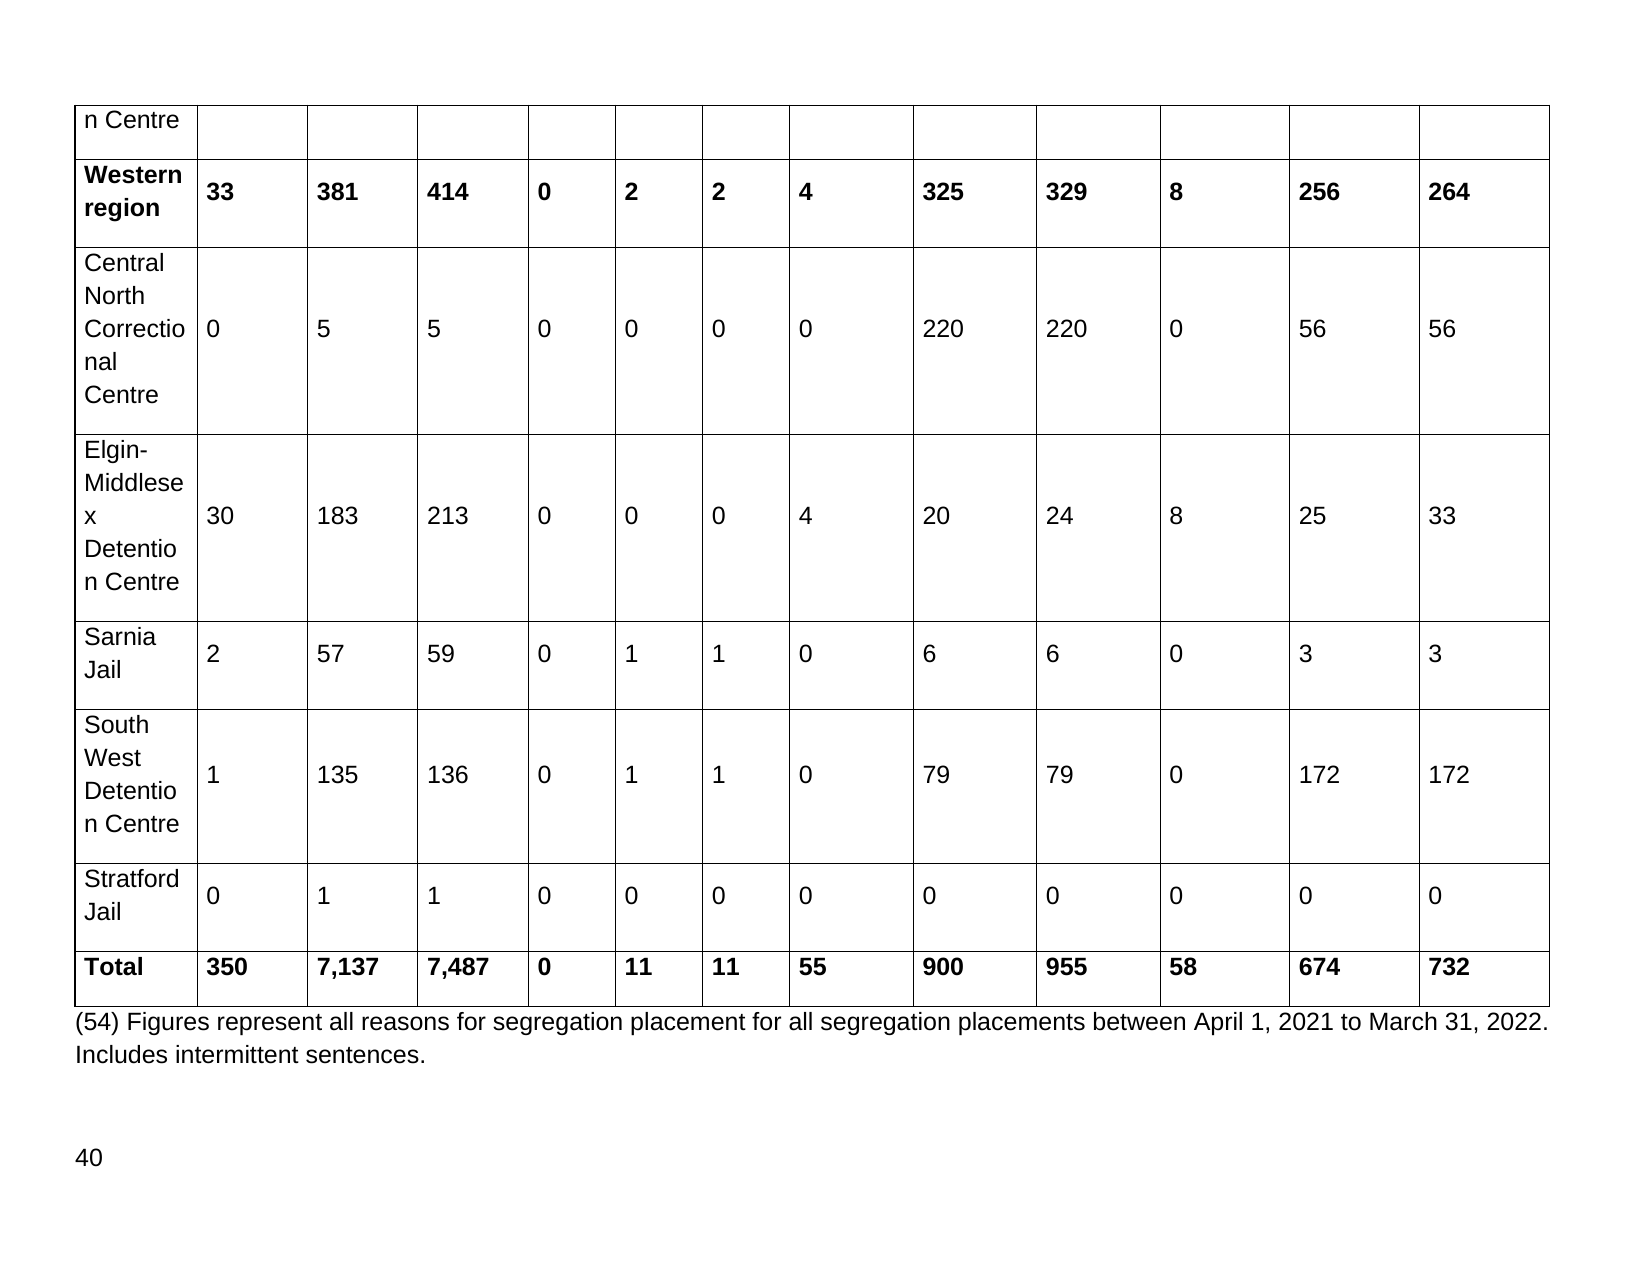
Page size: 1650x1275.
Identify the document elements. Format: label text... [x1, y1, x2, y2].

text (54) Figures represent all reasons for segregation placement for all segregation placements between April 1, 2021 to March 31, 2022. Includes intermittent sentences. [75, 1007, 1575, 1069]
table_cell 1 [616, 622, 702, 709]
table_cell 33 [198, 160, 307, 247]
table_cell 7,487 [418, 952, 528, 1006]
table_cell [308, 106, 417, 159]
table_cell 0 [529, 864, 615, 951]
table_cell 5 [308, 248, 417, 434]
table_cell 256 [1290, 160, 1419, 247]
table_cell [1290, 106, 1419, 159]
table_cell 264 [1420, 160, 1549, 247]
table_cell 0 [616, 435, 702, 621]
table_cell 955 [1037, 952, 1160, 1006]
table_cell 1 [198, 710, 307, 863]
table_cell 6 [914, 622, 1036, 709]
table_cell 0 [790, 710, 913, 863]
table_cell 5 [418, 248, 528, 434]
table_cell South West Detention Centre [76, 710, 197, 863]
table_cell Total [76, 952, 197, 1006]
table_cell 1 [418, 864, 528, 951]
table_cell 33 [1420, 435, 1549, 621]
table_cell 0 [198, 248, 307, 434]
table_cell 4 [790, 435, 913, 621]
table_cell 220 [1037, 248, 1160, 434]
table_cell 0 [529, 435, 615, 621]
table_cell 58 [1161, 952, 1289, 1006]
table_cell 0 [790, 622, 913, 709]
table_cell 2 [616, 160, 702, 247]
table_cell 0 [529, 160, 615, 247]
table_cell 4 [790, 160, 913, 247]
table_cell 0 [1161, 864, 1289, 951]
table_cell [529, 106, 615, 159]
table_cell 3 [1420, 622, 1549, 709]
table_cell [1161, 106, 1289, 159]
table_cell 0 [529, 248, 615, 434]
table_cell 0 [914, 864, 1036, 951]
table_cell 0 [1037, 864, 1160, 951]
table_cell 8 [1161, 435, 1289, 621]
table_cell [914, 106, 1036, 159]
table_cell 1 [308, 864, 417, 951]
table_cell 3 [1290, 622, 1419, 709]
table_cell 11 [703, 952, 789, 1006]
table_cell 414 [418, 160, 528, 247]
table_cell Sarnia Jail [76, 622, 197, 709]
table_cell 55 [790, 952, 913, 1006]
table_cell 329 [1037, 160, 1160, 247]
table_cell [418, 106, 528, 159]
table_cell 0 [1420, 864, 1549, 951]
table_cell 136 [418, 710, 528, 863]
table_cell [616, 106, 702, 159]
table_cell 0 [1161, 710, 1289, 863]
table_cell [790, 106, 913, 159]
table_cell 1 [703, 710, 789, 863]
table_cell 79 [914, 710, 1036, 863]
table_cell 20 [914, 435, 1036, 621]
table_cell 2 [703, 160, 789, 247]
table_cell 79 [1037, 710, 1160, 863]
table_cell 8 [1161, 160, 1289, 247]
table_cell n Centre [76, 106, 197, 159]
table_cell Elgin-Middlesex Detention Centre [76, 435, 197, 621]
table_cell 732 [1420, 952, 1549, 1006]
table_cell 135 [308, 710, 417, 863]
table_cell 0 [703, 864, 789, 951]
table_cell 56 [1290, 248, 1419, 434]
table_cell 0 [616, 864, 702, 951]
table_cell 0 [703, 248, 789, 434]
table_cell Central North Correctional Centre [76, 248, 197, 434]
table_cell 172 [1420, 710, 1549, 863]
table_cell 0 [529, 710, 615, 863]
table_cell 1 [703, 622, 789, 709]
table_cell Stratford Jail [76, 864, 197, 951]
table_cell 0 [1161, 622, 1289, 709]
table_cell 6 [1037, 622, 1160, 709]
table_cell 7,137 [308, 952, 417, 1006]
table_cell 0 [1290, 864, 1419, 951]
table_cell 183 [308, 435, 417, 621]
table_cell 57 [308, 622, 417, 709]
table_cell 0 [198, 864, 307, 951]
table_cell 350 [198, 952, 307, 1006]
table_cell [703, 106, 789, 159]
table_cell 381 [308, 160, 417, 247]
table_cell [198, 106, 307, 159]
table_cell 0 [616, 248, 702, 434]
table_cell Western region [76, 160, 197, 247]
table_cell 25 [1290, 435, 1419, 621]
table_cell [1420, 106, 1549, 159]
table_cell 0 [703, 435, 789, 621]
table_cell 59 [418, 622, 528, 709]
table_cell 172 [1290, 710, 1419, 863]
table_cell 30 [198, 435, 307, 621]
table_cell 0 [529, 622, 615, 709]
table_cell 900 [914, 952, 1036, 1006]
table_cell 1 [616, 710, 702, 863]
table_cell 0 [790, 248, 913, 434]
table_cell 56 [1420, 248, 1549, 434]
table_cell 213 [418, 435, 528, 621]
table_cell 0 [1161, 248, 1289, 434]
table_cell 11 [616, 952, 702, 1006]
table_cell 674 [1290, 952, 1419, 1006]
table_cell 0 [529, 952, 615, 1006]
table_cell [1037, 106, 1160, 159]
table_cell 2 [198, 622, 307, 709]
table_cell 325 [914, 160, 1036, 247]
table_cell 0 [790, 864, 913, 951]
table_cell 220 [914, 248, 1036, 434]
table_cell 24 [1037, 435, 1160, 621]
